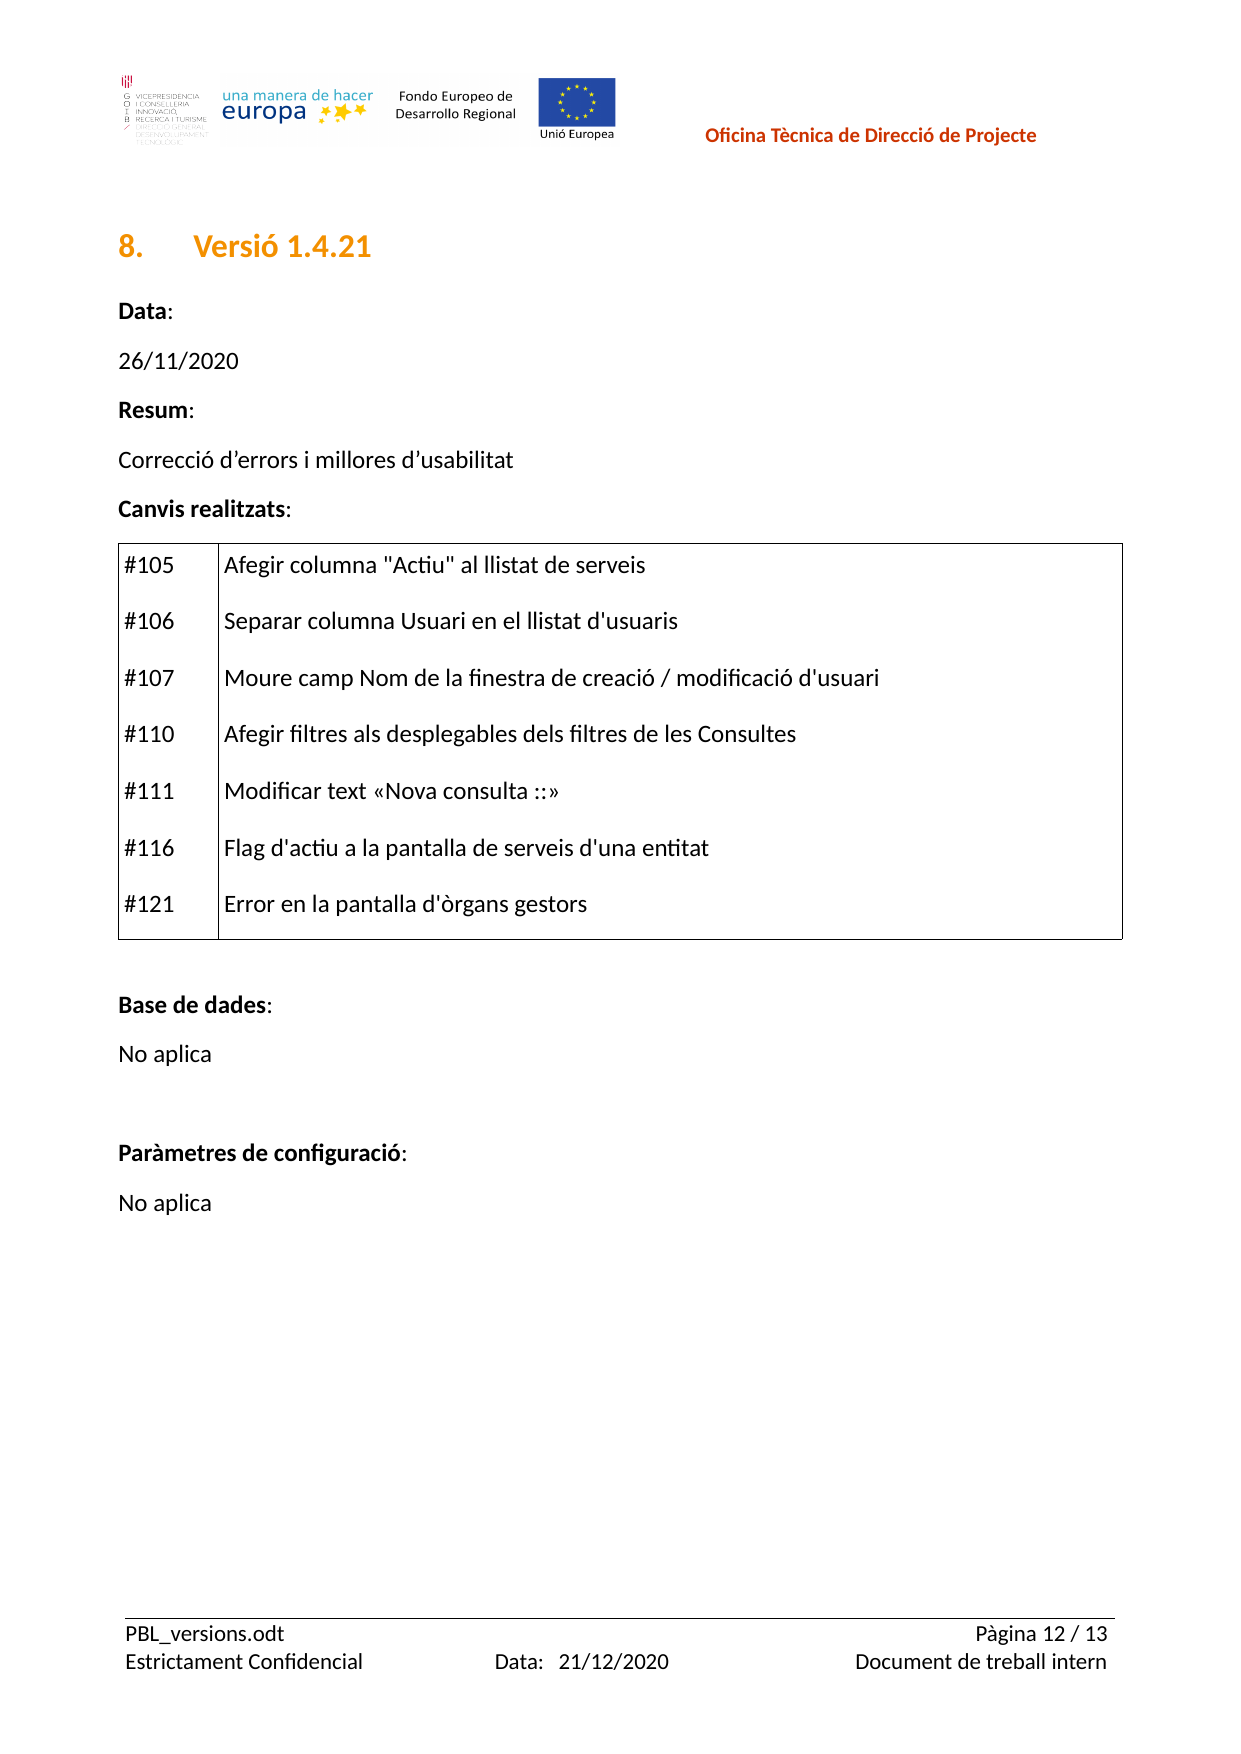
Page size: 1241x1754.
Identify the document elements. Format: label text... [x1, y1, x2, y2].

picture [118, 73, 213, 147]
text Paràmetres de configuració: [118, 1138, 1122, 1168]
table_cell #107 [119, 656, 218, 713]
table_cell #106 [119, 600, 218, 656]
table_cell #110 [119, 713, 218, 769]
table_cell Separar columna Usuari en el llistat d'usuaris [219, 600, 1122, 656]
table_header #105 [119, 544, 218, 600]
text Resum: [118, 394, 1122, 425]
table_cell Moure camp Nom de la finestra de creació / modificació d'usuari [219, 656, 1122, 713]
table_cell #121 [119, 883, 218, 939]
text Correcció d’errors i millores d’usabilitat [118, 444, 1122, 474]
table_cell Modificar text «Nova consulta ::» [219, 770, 1122, 826]
picture [219, 73, 621, 147]
text Canvis realitzats: [118, 493, 1122, 524]
table_cell Afegir filtres als desplegables dels filtres de les Consultes [219, 713, 1122, 769]
table_header Afegir columna "Actiu" al llistat de serveis [219, 544, 1122, 600]
table_cell Error en la pantalla d'òrgans gestors [219, 883, 1122, 939]
table_cell #116 [119, 826, 218, 883]
table_cell #111 [119, 770, 218, 826]
subtitle Versió 1.4.21 [118, 225, 1122, 266]
text Data: [118, 295, 1122, 326]
text No aplica [118, 1038, 1122, 1069]
text 26/11/2020 [118, 345, 1122, 375]
table_cell Flag d'actiu a la pantalla de serveis d'una entitat [219, 826, 1122, 883]
text No aplica [118, 1187, 1122, 1218]
text Base de dades: [118, 989, 1122, 1019]
